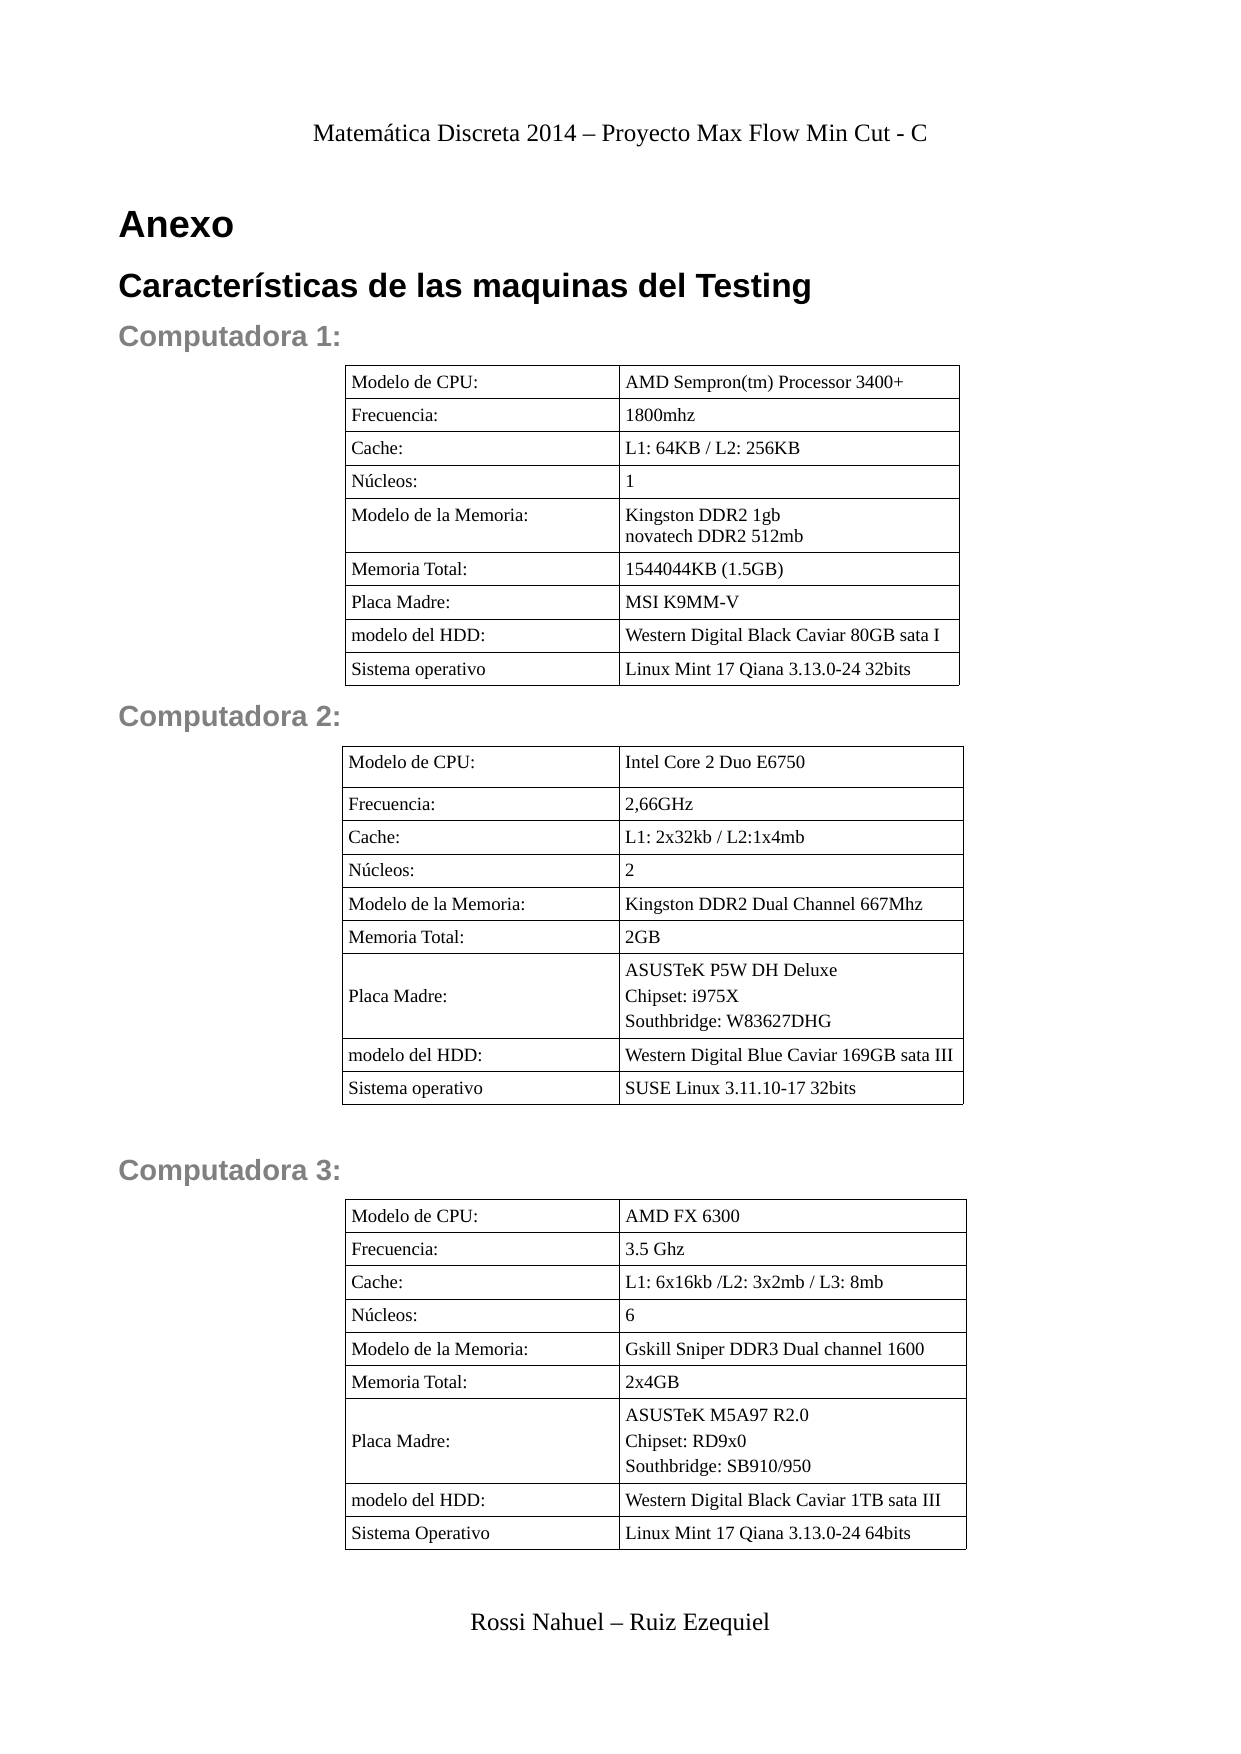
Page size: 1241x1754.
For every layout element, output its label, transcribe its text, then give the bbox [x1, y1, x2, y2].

table_cell Modelo de la Memoria: [343, 888, 619, 920]
table_cell Núcleos: [343, 855, 619, 887]
table_cell 3.5 Ghz [620, 1233, 966, 1265]
table_cell 2x4GB [620, 1366, 966, 1398]
table_cell Western Digital Black Caviar 1TB sata III [620, 1484, 966, 1516]
table_cell ASUSTeK P5W DH Deluxe Chipset: i975X Southbridge: W83627DHG [620, 954, 963, 1038]
table_cell modelo del HDD: [346, 1484, 619, 1516]
table_cell Sistema operativo [346, 653, 619, 685]
table_cell Memoria Total: [346, 1366, 619, 1398]
table_cell 6 [620, 1300, 966, 1332]
table_cell Cache: [346, 1266, 619, 1298]
table_cell Modelo de la Memoria: [346, 499, 619, 552]
table_cell Memoria Total: [346, 553, 619, 585]
table_cell Placa Madre: [346, 1399, 619, 1483]
table_cell Modelo de la Memoria: [346, 1333, 619, 1365]
table_cell Gskill Sniper DDR3 Dual channel 1600 [620, 1333, 966, 1365]
subtitle Características de las maquinas del Testing [118, 266, 1122, 304]
subtitle Computadora 1: [118, 319, 1122, 353]
table_cell modelo del HDD: [343, 1039, 619, 1071]
table_cell Placa Madre: [346, 586, 619, 618]
table_cell Memoria Total: [343, 921, 619, 953]
subtitle Computadora 3: [118, 1153, 1122, 1187]
table_cell Kingston DDR2 1gb novatech DDR2 512mb [620, 499, 959, 552]
table_header Modelo de CPU: [346, 1200, 619, 1232]
table_cell Western Digital Blue Caviar 169GB sata III [620, 1039, 963, 1071]
table_header AMD FX 6300 [620, 1200, 966, 1232]
table_header AMD Sempron(tm) Processor 3400+ [620, 366, 959, 398]
table_header Modelo de CPU: [346, 366, 619, 398]
table_cell Linux Mint 17 Qiana 3.13.0-24 64bits [620, 1517, 966, 1549]
table_cell modelo del HDD: [346, 620, 619, 652]
table_cell Sistema operativo [343, 1072, 619, 1104]
table_cell Frecuencia: [346, 399, 619, 431]
table_cell Núcleos: [346, 466, 619, 498]
table_cell L1: 6x16kb /L2: 3x2mb / L3: 8mb [620, 1266, 966, 1298]
table_cell ASUSTeK M5A97 R2.0 Chipset: RD9x0 Southbridge: SB910/950 [620, 1399, 966, 1483]
subtitle Anexo [118, 201, 1122, 245]
table_cell 1 [620, 466, 959, 498]
table_cell SUSE Linux 3.11.10-17 32bits [620, 1072, 963, 1104]
table_cell 1800mhz [620, 399, 959, 431]
table_header Modelo de CPU: [343, 747, 619, 787]
table_cell Frecuencia: [343, 788, 619, 820]
table_cell Placa Madre: [343, 954, 619, 1038]
table_header Intel Core 2 Duo E6750 [620, 747, 963, 787]
table_cell L1: 64KB / L2: 256KB [620, 432, 959, 464]
table_cell 2 [620, 855, 963, 887]
table_cell Núcleos: [346, 1300, 619, 1332]
table_cell MSI K9MM-V [620, 586, 959, 618]
subtitle Computadora 2: [118, 699, 1122, 733]
table_cell 1544044KB (1.5GB) [620, 553, 959, 585]
table_cell Linux Mint 17 Qiana 3.13.0-24 32bits [620, 653, 959, 685]
table_cell Sistema Operativo [346, 1517, 619, 1549]
table_cell Western Digital Black Caviar 80GB sata I [620, 620, 959, 652]
table_cell 2GB [620, 921, 963, 953]
table_cell Cache: [343, 821, 619, 853]
table_cell Cache: [346, 432, 619, 464]
table_cell Kingston DDR2 Dual Channel 667Mhz [620, 888, 963, 920]
table_cell Frecuencia: [346, 1233, 619, 1265]
table_cell 2,66GHz [620, 788, 963, 820]
table_cell L1: 2x32kb / L2:1x4mb [620, 821, 963, 853]
